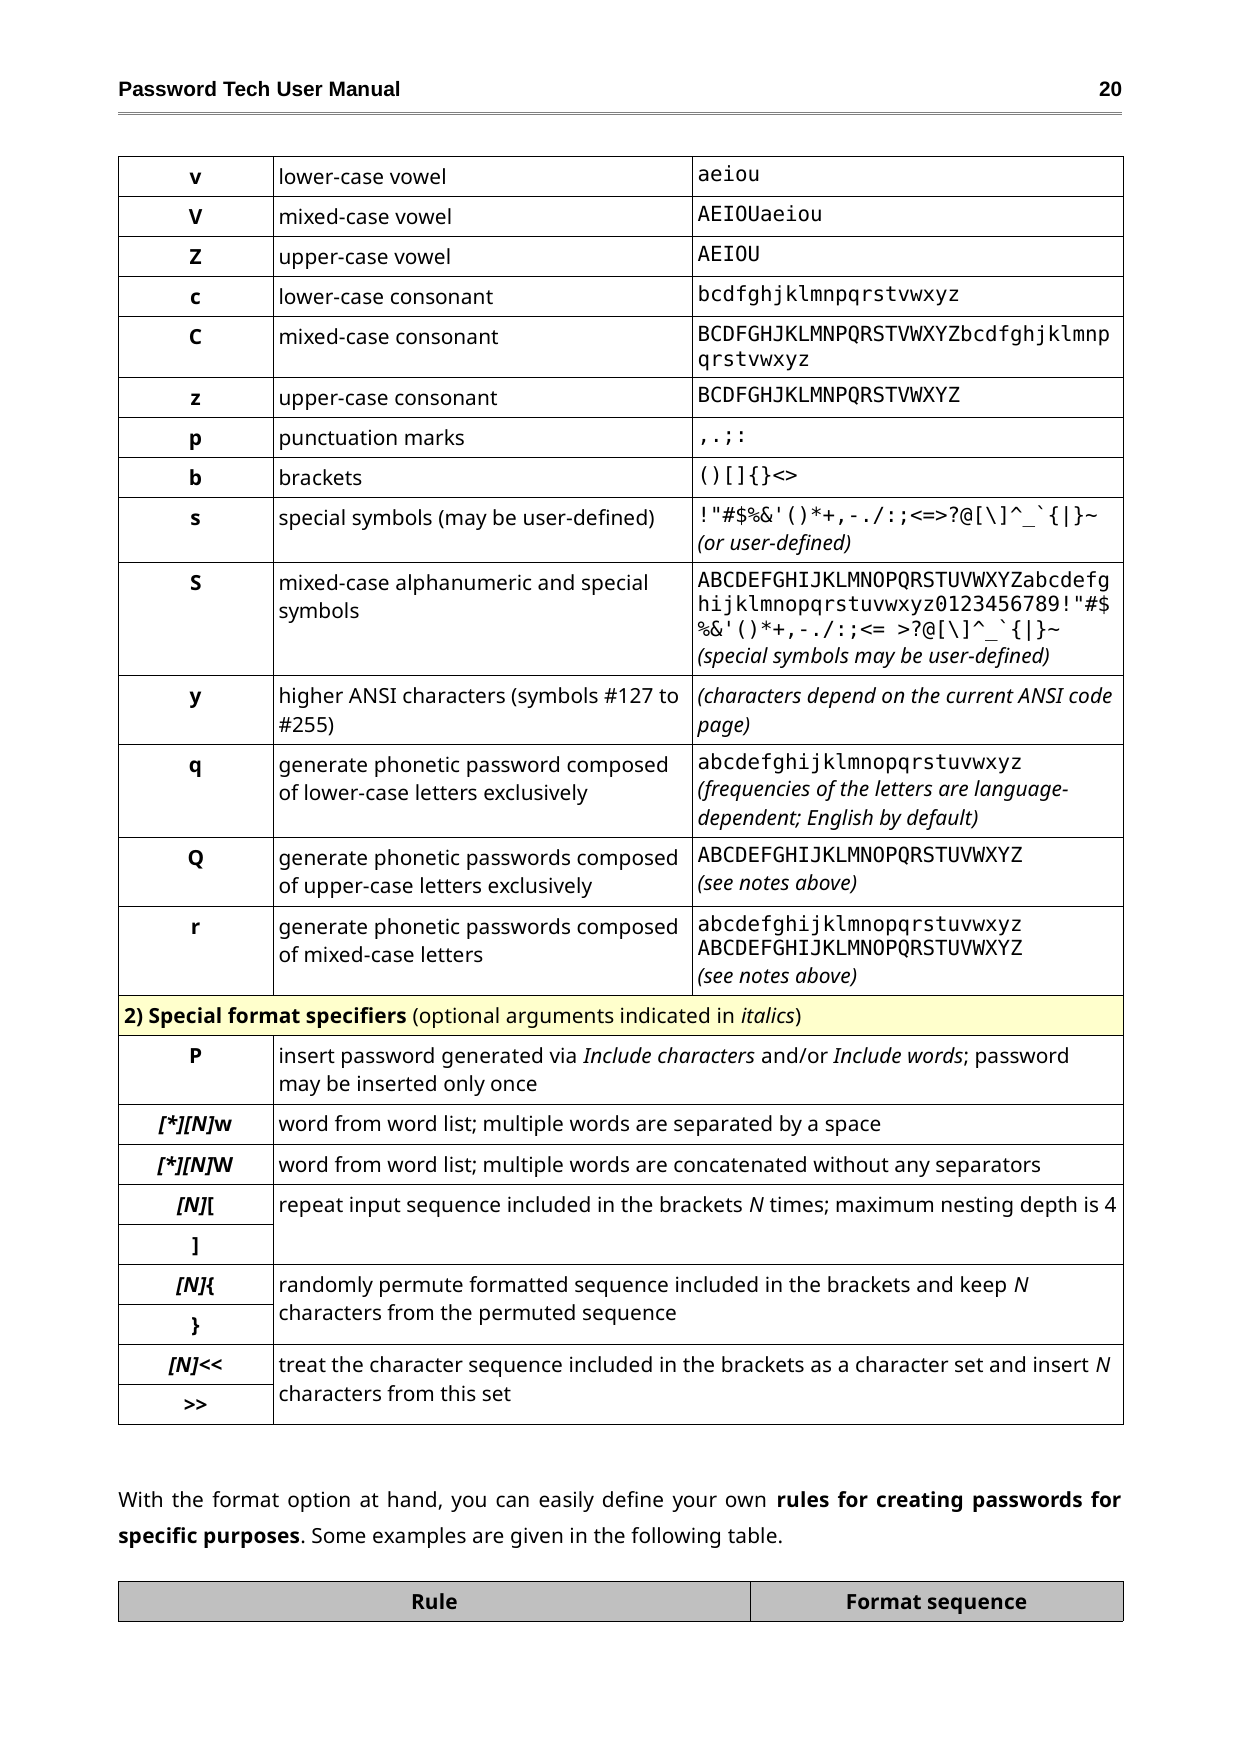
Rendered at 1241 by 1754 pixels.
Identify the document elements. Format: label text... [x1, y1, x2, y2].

table_cell b [119, 458, 273, 497]
table_cell Z [119, 237, 273, 276]
table_cell ABCDEFGHIJKLMNOPQRSTUVWXYZabcdefghijklmnopqrstuvwxyz0123456789!"#$%&'()*+,-./:;<= >?@[\]^_`{|}~ (special symbols may be user-defined) [693, 563, 1123, 675]
table_cell bcdfghjklmnpqrstvwxyz [693, 277, 1123, 316]
table_cell BCDFGHJKLMNPQRSTVWXYZbcdfghjklmnpqrstvwxyz [693, 317, 1123, 377]
table_cell P [119, 1036, 273, 1103]
table_cell aeiou [693, 157, 1123, 196]
table_cell [N][ [119, 1185, 273, 1224]
table_cell special symbols (may be user-defined) [274, 498, 692, 562]
table_cell Q [119, 838, 273, 906]
table_cell ABCDEFGHIJKLMNOPQRSTUVWXYZ (see notes above) [693, 838, 1123, 906]
table_cell lower-case consonant [274, 277, 692, 316]
table_cell insert password generated via Include characters and/or Include words; password may be inserted only once [274, 1036, 1123, 1103]
table_cell BCDFGHJKLMNPQRSTVWXYZ [693, 378, 1123, 417]
table_cell [N]{ [119, 1265, 273, 1304]
table_cell } [119, 1305, 273, 1344]
table_cell ()[]{}<> [693, 458, 1123, 497]
table_cell r [119, 907, 273, 995]
table_cell repeat input sequence included in the brackets N times; maximum nesting depth is 4 [274, 1185, 1123, 1264]
table_cell s [119, 498, 273, 562]
table_cell mixed-case vowel [274, 197, 692, 236]
table_cell [*][N]W [119, 1145, 273, 1184]
table_cell (characters depend on the current ANSI code page) [693, 676, 1123, 744]
table_cell treat the character sequence included in the brackets as a character set and insert N characters from this set [274, 1345, 1123, 1424]
table_cell v [119, 157, 273, 196]
table_cell punctuation marks [274, 418, 692, 457]
table_cell y [119, 676, 273, 744]
table_header Format sequence [751, 1582, 1123, 1621]
table_cell lower-case vowel [274, 157, 692, 196]
table_header Rule [119, 1582, 750, 1621]
table_cell mixed-case alphanumeric and special symbols [274, 563, 692, 675]
table_cell 2) Special format specifiers (optional arguments indicated in italics) [119, 996, 1123, 1035]
table_cell >> [119, 1385, 273, 1424]
table_cell abcdefghijklmnopqrstuvwxyz (frequencies of the letters are language-dependent; English by default) [693, 745, 1123, 837]
text With the format option at hand, you can easily define your own rules for creating passwords for specific purposes. Some examples are given in the following table. [118, 1485, 1122, 1549]
table_cell generate phonetic passwords composed of upper-case letters exclusively [274, 838, 692, 906]
table_cell mixed-case consonant [274, 317, 692, 377]
table_cell AEIOU [693, 237, 1123, 276]
table_cell z [119, 378, 273, 417]
table_cell upper-case vowel [274, 237, 692, 276]
table_cell randomly permute formatted sequence included in the brackets and keep N characters from the permuted sequence [274, 1265, 1123, 1344]
table_cell generate phonetic passwords composed of mixed-case letters [274, 907, 692, 995]
table_cell higher ANSI characters (symbols #127 to #255) [274, 676, 692, 744]
table_cell p [119, 418, 273, 457]
table_cell ,.;: [693, 418, 1123, 457]
table_cell generate phonetic password composed of lower-case letters exclusively [274, 745, 692, 837]
table_cell [*][N]w [119, 1105, 273, 1144]
table_cell brackets [274, 458, 692, 497]
table_cell c [119, 277, 273, 316]
table_cell ] [119, 1225, 273, 1264]
table_cell abcdefghijklmnopqrstuvwxyz ABCDEFGHIJKLMNOPQRSTUVWXYZ (see notes above) [693, 907, 1123, 995]
table_cell C [119, 317, 273, 377]
table_cell upper-case consonant [274, 378, 692, 417]
table_cell V [119, 197, 273, 236]
table_cell S [119, 563, 273, 675]
table_cell q [119, 745, 273, 837]
table_cell [N]<< [119, 1345, 273, 1384]
table_cell AEIOUaeiou [693, 197, 1123, 236]
table_cell word from word list; multiple words are separated by a space [274, 1105, 1123, 1144]
table_cell word from word list; multiple words are concatenated without any separators [274, 1145, 1123, 1184]
table_cell !"#$%&'()*+,-./:;<=>?@[\]^_`{|}~ (or user-defined) [693, 498, 1123, 562]
